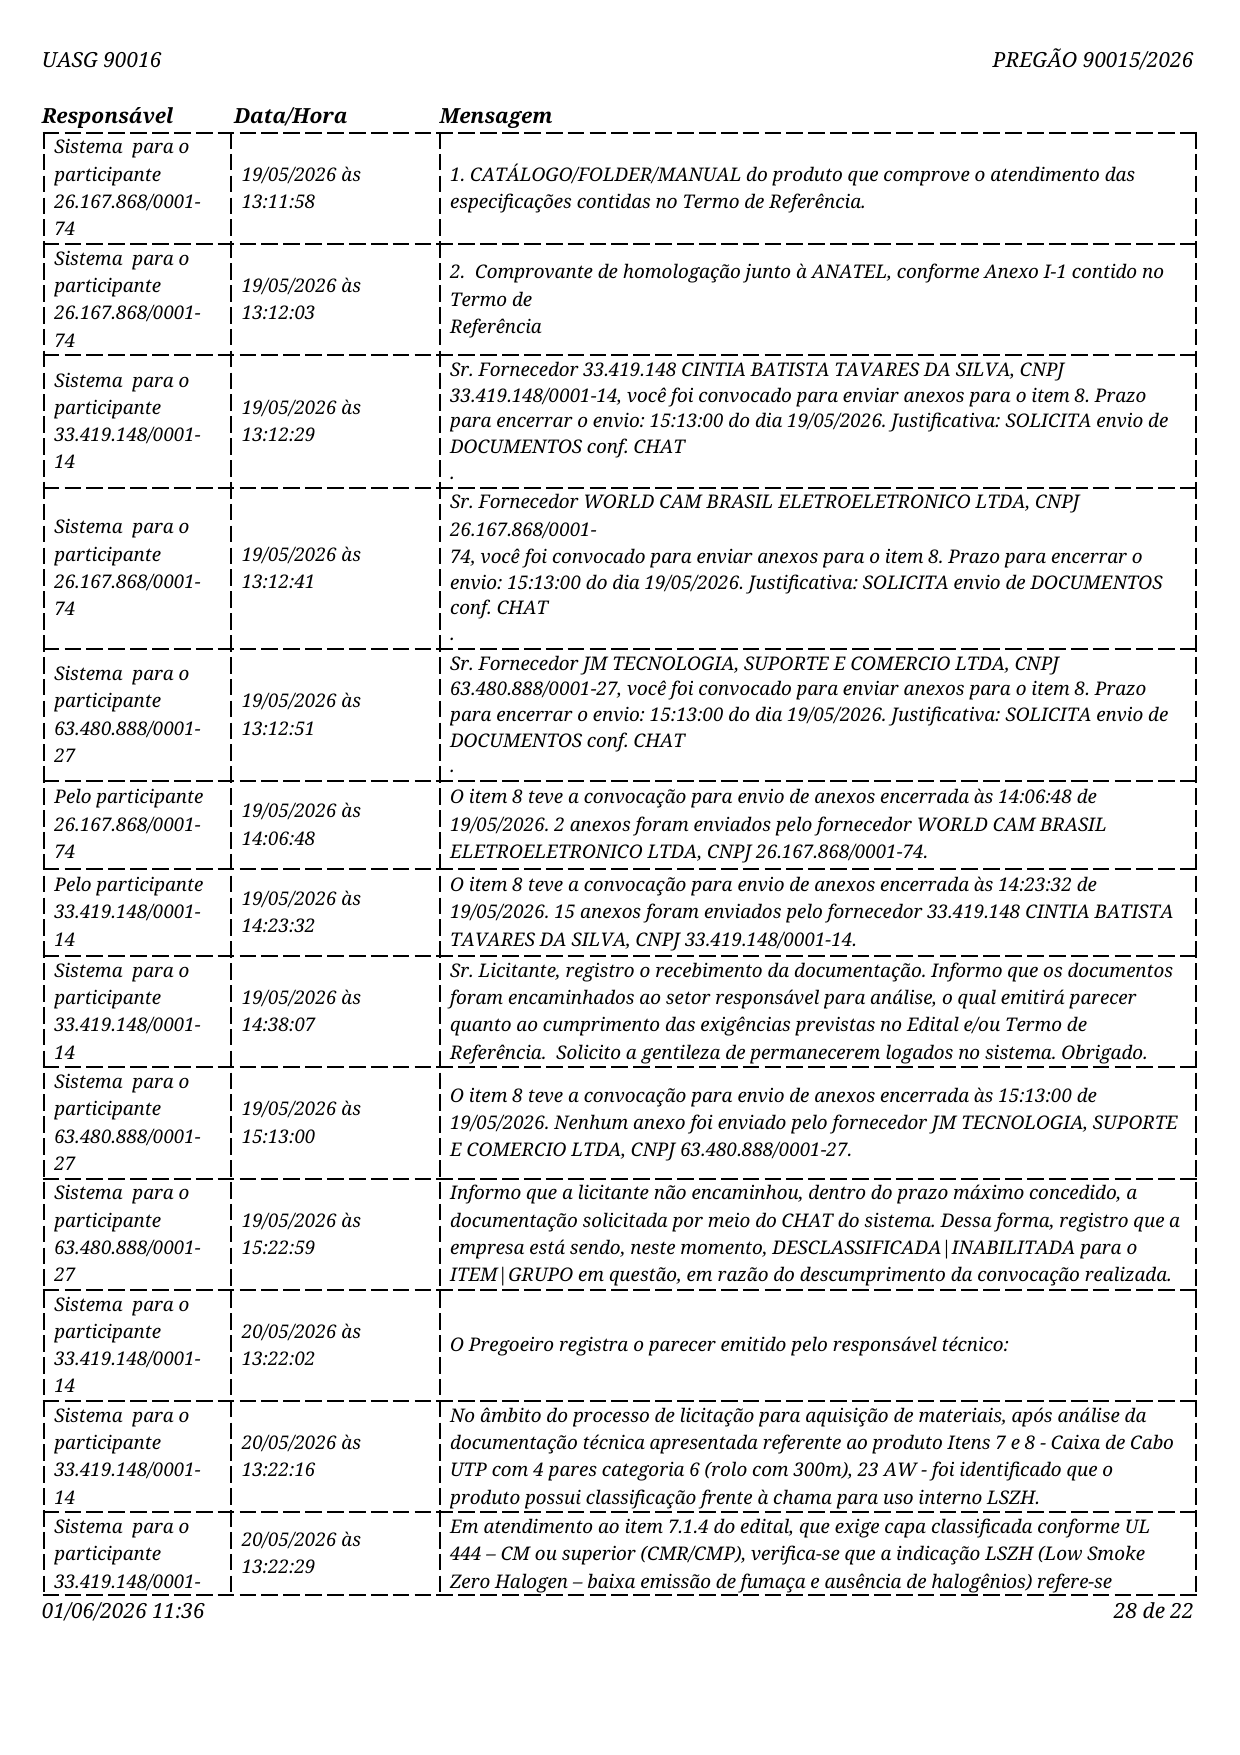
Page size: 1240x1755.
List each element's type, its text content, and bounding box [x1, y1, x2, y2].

text Responsável Data/Hora Mensagem [42, 101, 1196, 129]
table_cell 19/05/2026 às 13:12:41 [231, 487, 439, 648]
table_header 19/05/2026 às 13:11:58 [231, 132, 439, 243]
table_cell Sistema para o participante 33.419.148/0001-14 [44, 1289, 231, 1400]
table_cell Sistema para o participante 33.419.148/0001-14 [44, 354, 231, 487]
table_cell 20/05/2026 às 13:22:02 [231, 1289, 439, 1400]
table_cell Pelo participante 33.419.148/0001-14 [44, 868, 231, 955]
table_cell 20/05/2026 às 13:22:16 [231, 1400, 439, 1511]
table_cell Sistema para o participante 33.419.148/0001- [44, 1511, 231, 1594]
table_cell 19/05/2026 às 14:06:48 [231, 780, 439, 867]
table_cell Sr. Fornecedor 33.419.148 CINTIA BATISTA TAVARES DA SILVA, CNPJ 33.419.148/0001-14, você foi convocado para enviar anexos para o item 8. Prazo para encerrar o envio: 15:13:00 do dia 19/05/2026. Justificativa: SOLICITA envio de DOCUMENTOS conf. CHAT . [440, 354, 1196, 487]
table_cell 19/05/2026 às 13:12:03 [231, 243, 439, 354]
table_header Sistema para o participante 26.167.868/0001-74 [44, 132, 231, 243]
table_cell Sistema para o participante 33.419.148/0001-14 [44, 955, 231, 1066]
table_cell Sr. Fornecedor WORLD CAM BRASIL ELETROELETRONICO LTDA, CNPJ 26.167.868/0001- 74, você foi convocado para enviar anexos para o item 8. Prazo para encerrar o envio: 15:13:00 do dia 19/05/2026. Justificativa: SOLICITA envio de DOCUMENTOS conf. CHAT . [440, 487, 1196, 648]
table_cell 19/05/2026 às 15:22:59 [231, 1178, 439, 1289]
table_cell Pelo participante 26.167.868/0001-74 [44, 780, 231, 867]
table_header 1. CATÁLOGO/FOLDER/MANUAL do produto que comprove o atendimento das especificações contidas no Termo de Referência. [440, 132, 1196, 243]
table_cell 19/05/2026 às 15:13:00 [231, 1066, 439, 1177]
table_cell No âmbito do processo de licitação para aquisição de materiais, após análise da documentação técnica apresentada referente ao produto Itens 7 e 8 - Caixa de Cabo UTP com 4 pares categoria 6 (rolo com 300m), 23 AW - foi identificado que o produto possui classificação frente à chama para uso interno LSZH. [440, 1400, 1196, 1511]
table_cell Sistema para o participante 26.167.868/0001-74 [44, 487, 231, 648]
table_cell 2. Comprovante de homologação junto à ANATEL, conforme Anexo I-1 contido no Termo de Referência [440, 243, 1196, 354]
table_cell Sistema para o participante 63.480.888/0001-27 [44, 648, 231, 780]
table_cell Sistema para o participante 63.480.888/0001-27 [44, 1178, 231, 1289]
table_cell 19/05/2026 às 14:38:07 [231, 955, 439, 1066]
table_cell 20/05/2026 às 13:22:29 [231, 1511, 439, 1594]
table_cell O item 8 teve a convocação para envio de anexos encerrada às 14:06:48 de 19/05/2026. 2 anexos foram enviados pelo fornecedor WORLD CAM BRASIL ELETROELETRONICO LTDA, CNPJ 26.167.868/0001-74. [440, 780, 1196, 867]
table_cell Sistema para o participante 63.480.888/0001-27 [44, 1066, 231, 1177]
table_cell O item 8 teve a convocação para envio de anexos encerrada às 15:13:00 de 19/05/2026. Nenhum anexo foi enviado pelo fornecedor JM TECNOLOGIA, SUPORTE E COMERCIO LTDA, CNPJ 63.480.888/0001-27. [440, 1066, 1196, 1177]
table_cell Em atendimento ao item 7.1.4 do edital, que exige capa classificada conforme UL 444 – CM ou superior (CMR/CMP), verifica-se que a indicação LSZH (Low Smoke Zero Halogen – baixa emissão de fumaça e ausência de halogênios) refere-se [440, 1511, 1196, 1594]
table_cell O Pregoeiro registra o parecer emitido pelo responsável técnico: [440, 1289, 1196, 1400]
table_cell Informo que a licitante não encaminhou, dentro do prazo máximo concedido, a documentação solicitada por meio do CHAT do sistema. Dessa forma, registro que a empresa está sendo, neste momento, DESCLASSIFICADA|INABILITADA para o ITEM|GRUPO em questão, em razão do descumprimento da convocação realizada. [440, 1178, 1196, 1289]
table_cell 19/05/2026 às 13:12:29 [231, 354, 439, 487]
table_cell 19/05/2026 às 14:23:32 [231, 868, 439, 955]
table_cell 19/05/2026 às 13:12:51 [231, 648, 439, 780]
table_cell Sr. Licitante, registro o recebimento da documentação. Informo que os documentos foram encaminhados ao setor responsável para análise, o qual emitirá parecer quanto ao cumprimento das exigências previstas no Edital e/ou Termo de Referência. Solicito a gentileza de permanecerem logados no sistema. Obrigado. [440, 955, 1196, 1066]
table_cell Sr. Fornecedor JM TECNOLOGIA, SUPORTE E COMERCIO LTDA, CNPJ 63.480.888/0001-27, você foi convocado para enviar anexos para o item 8. Prazo para encerrar o envio: 15:13:00 do dia 19/05/2026. Justificativa: SOLICITA envio de DOCUMENTOS conf. CHAT . [440, 648, 1196, 780]
table_cell Sistema para o participante 26.167.868/0001-74 [44, 243, 231, 354]
table_cell Sistema para o participante 33.419.148/0001-14 [44, 1400, 231, 1511]
table_cell O item 8 teve a convocação para envio de anexos encerrada às 14:23:32 de 19/05/2026. 15 anexos foram enviados pelo fornecedor 33.419.148 CINTIA BATISTA TAVARES DA SILVA, CNPJ 33.419.148/0001-14. [440, 868, 1196, 955]
